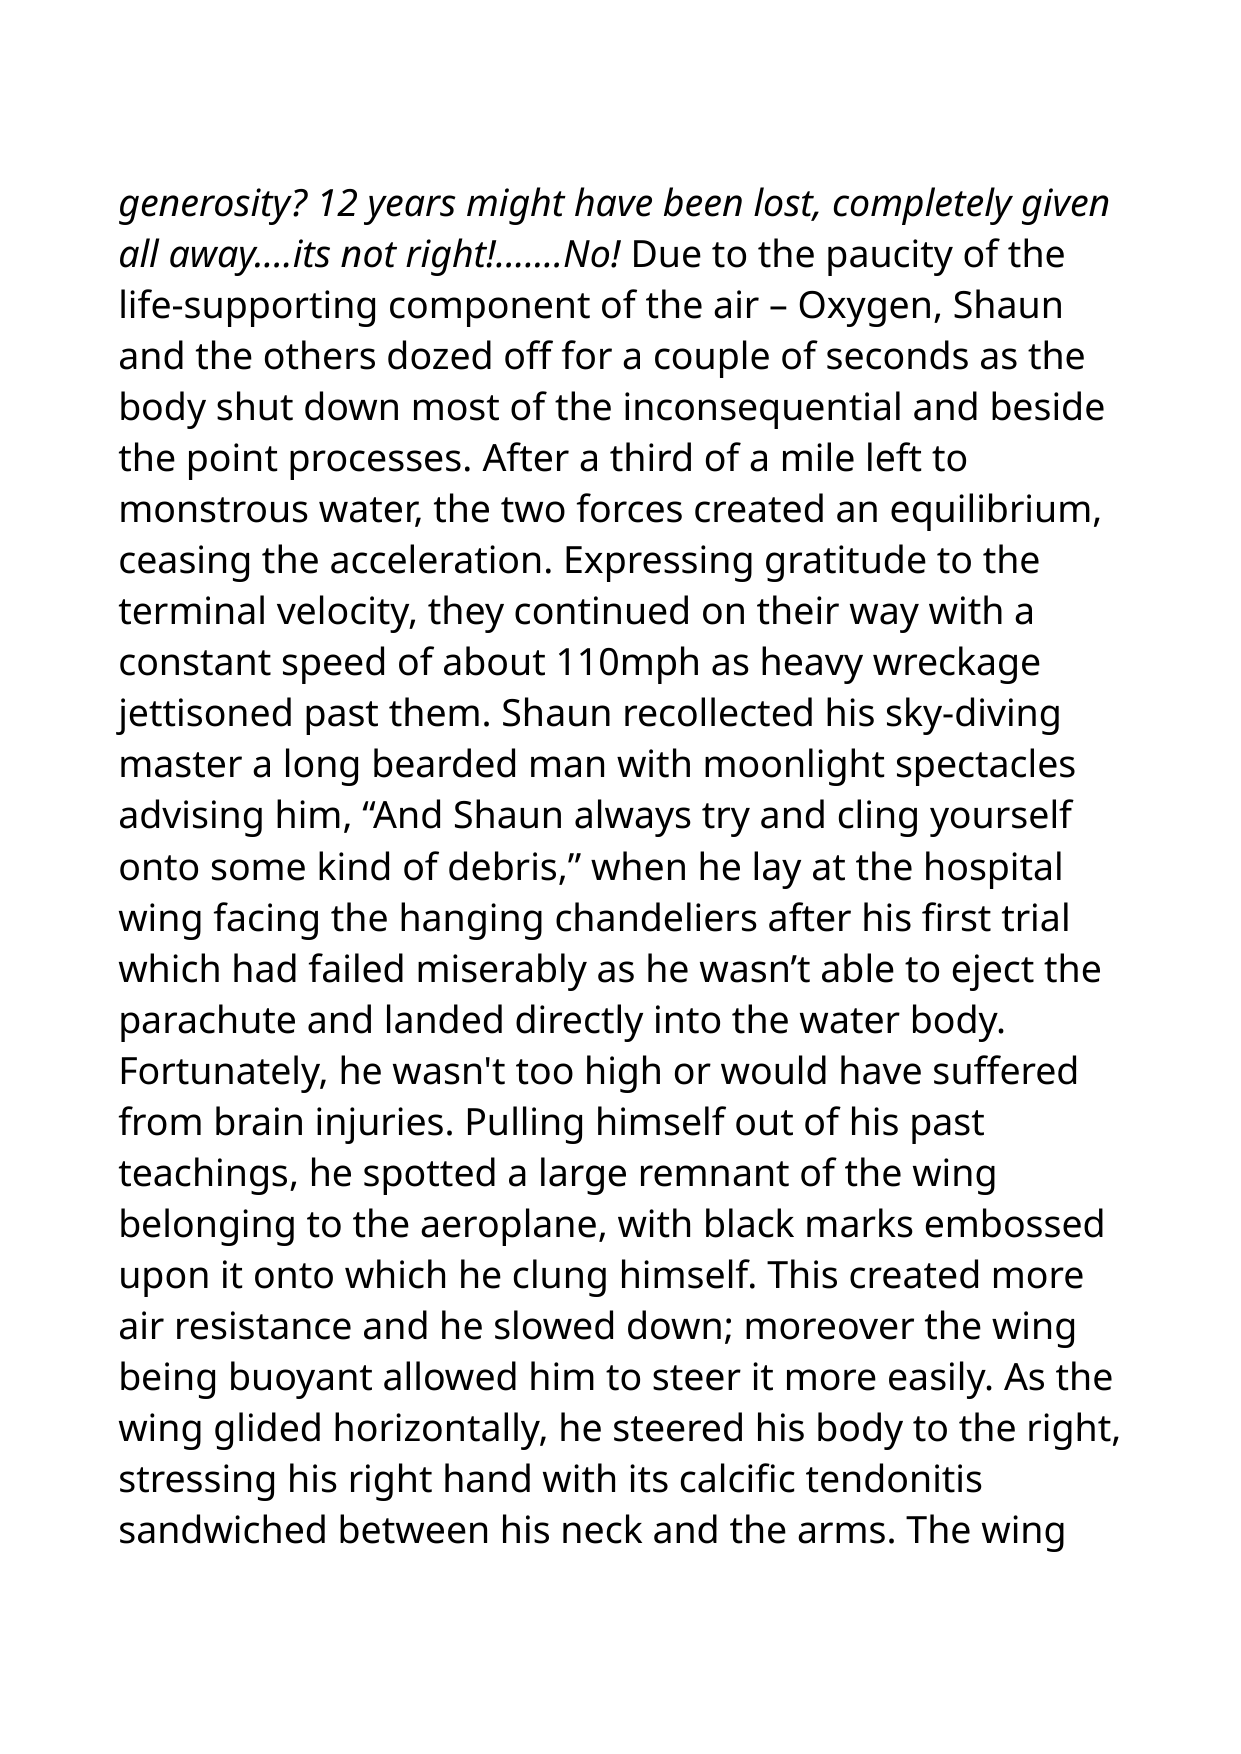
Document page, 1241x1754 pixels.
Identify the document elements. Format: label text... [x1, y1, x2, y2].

text generosity? 12 years might have been lost, completely given all away....its not right!.......No! Due to the paucity of the life-supporting component of the air – Oxygen, Shaun and the others dozed off for a couple of seconds as the body shut down most of the inconsequential and beside the point processes. After a third of a mile left to monstrous water, the two forces created an equilibrium, ceasing the acceleration. Expressing gratitude to the terminal velocity, they continued on their way with a constant speed of about 110mph as heavy wreckage jettisoned past them. Shaun recollected his sky-diving master a long bearded man with moonlight spectacles advising him, “And Shaun always try and cling yourself onto some kind of debris,” when he lay at the hospital wing facing the hanging chandeliers after his first trial which had failed miserably as he wasn’t able to eject the parachute and landed directly into the water body. Fortunately, he wasn't too high or would have suffered from brain injuries. Pulling himself out of his past teachings, he spotted a large remnant of the wing belonging to the aeroplane, with black marks embossed upon it onto which he clung himself. This created more air resistance and he slowed down; moreover the wing being buoyant allowed him to steer it more easily. As the wing glided horizontally, he steered his body to the right, stressing his right hand with its calcific tendonitis sandwiched between his neck and the arms. The wing [118, 176, 1122, 1554]
